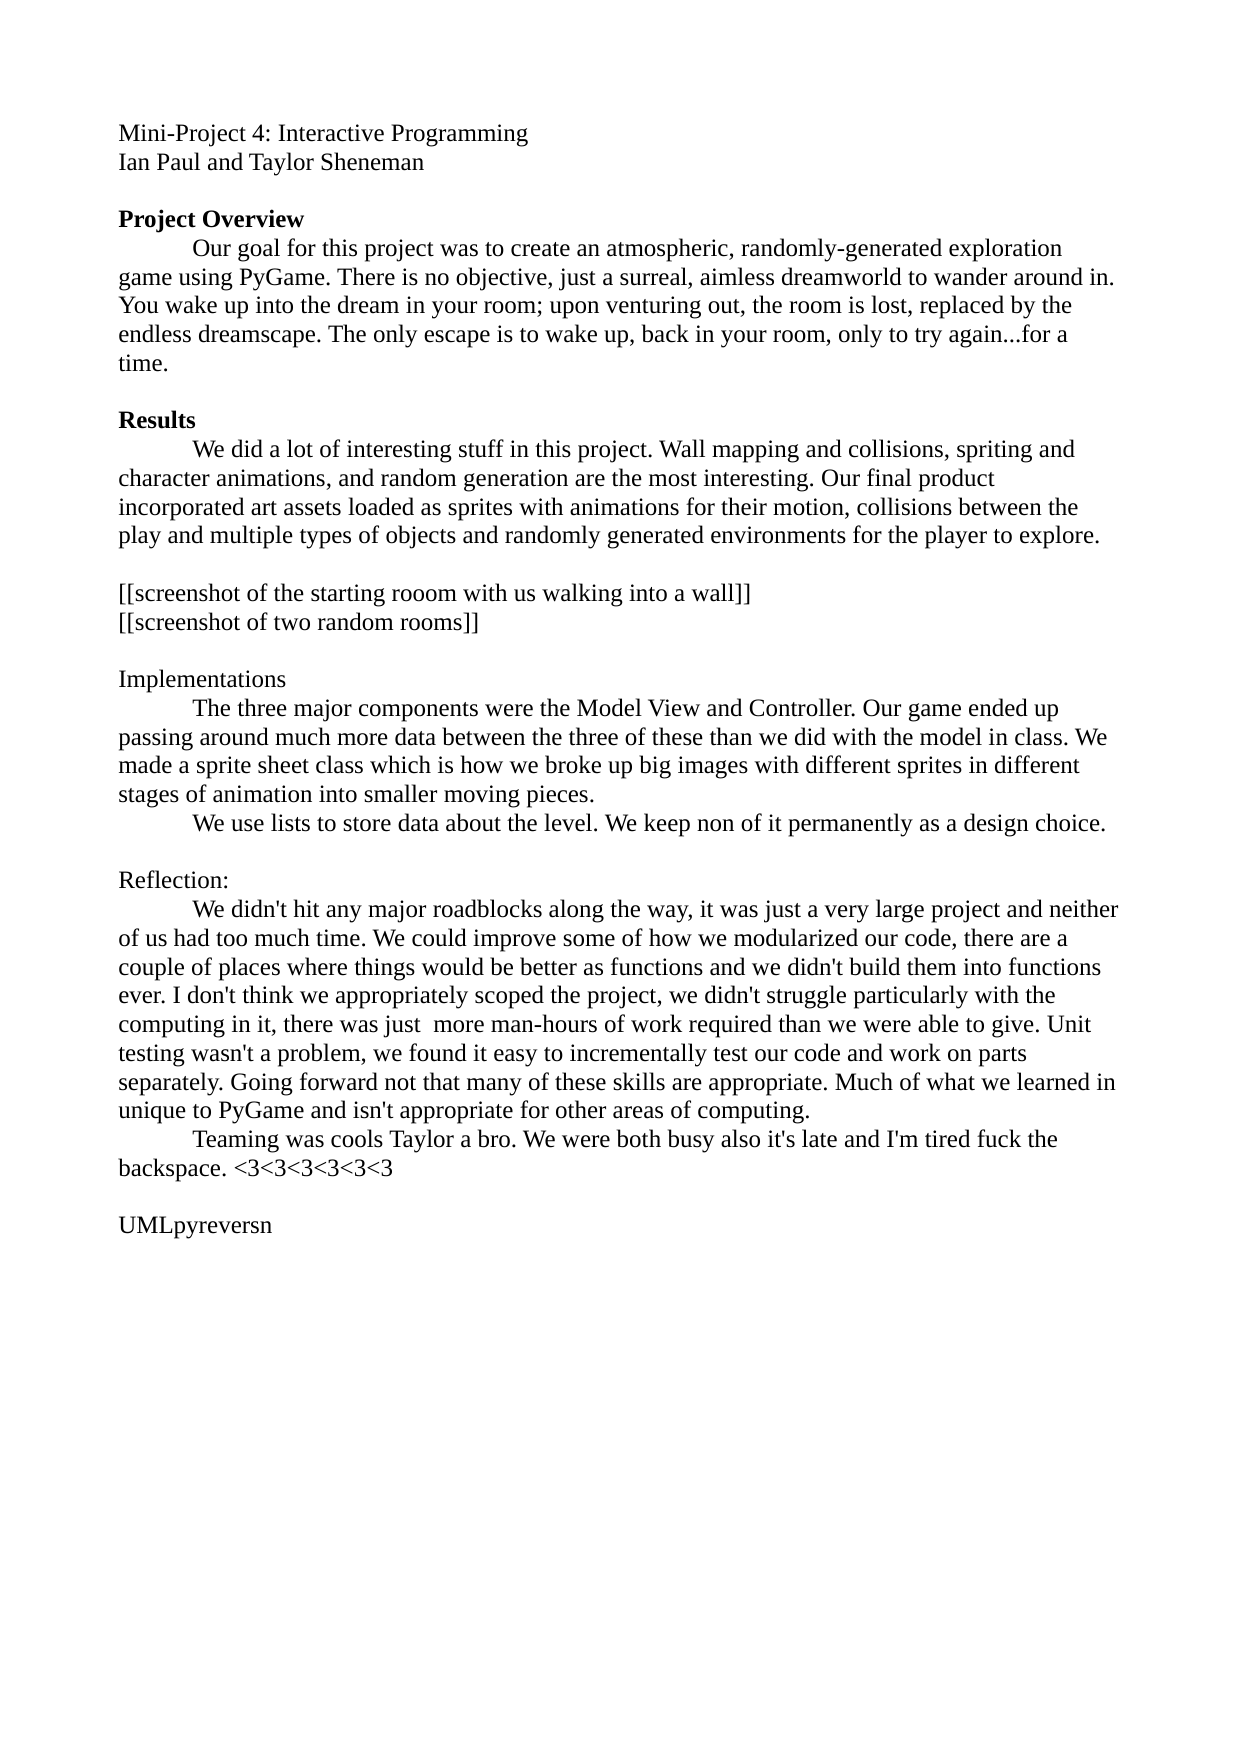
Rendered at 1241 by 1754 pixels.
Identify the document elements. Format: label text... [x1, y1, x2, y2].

text We use lists to store data about the level. We keep non of it permanently as a design choice. [118, 808, 1122, 837]
text Project Overview [118, 204, 1122, 233]
text The three major components were the Model View and Controller. Our game ended up passing around much more data between the three of these than we did with the model in class. We made a sprite sheet class which is how we broke up big images with different sprites in different stages of animation into smaller moving pieces. [118, 693, 1122, 808]
text [[screenshot of two random rooms]] [118, 607, 1122, 636]
text We did a lot of interesting stuff in this project. Wall mapping and collisions, spriting and character animations, and random generation are the most interesting. Our final product incorporated art assets loaded as sprites with animations for their motion, collisions between the play and multiple types of objects and randomly generated environments for the player to explore. [118, 434, 1122, 549]
text Teaming was cools Taylor a bro. We were both busy also it's late and I'm tired fuck the backspace. <3<3<3<3<3<3 [118, 1124, 1122, 1182]
text Ian Paul and Taylor Sheneman [118, 147, 1122, 176]
text Implementations [118, 664, 1122, 693]
text Our goal for this project was to create an atmospheric, randomly-generated exploration game using PyGame. There is no objective, just a surreal, aimless dreamworld to wander around in. You wake up into the dream in your room; upon venturing out, the room is lost, replaced by the endless dreamscape. The only escape is to wake up, back in your room, only to try again...for a time. [118, 233, 1122, 377]
text [[screenshot of the starting rooom with us walking into a wall]] [118, 578, 1122, 607]
text Reflection: [118, 866, 1122, 894]
text Results [118, 406, 1122, 434]
text Mini-Project 4: Interactive Programming [118, 118, 1122, 147]
text We didn't hit any major roadblocks along the way, it was just a very large project and neither of us had too much time. We could improve some of how we modularized our code, there are a couple of places where things would be better as functions and we didn't build them into functions ever. I don't think we appropriately scoped the project, we didn't struggle particularly with the computing in it, there was just more man-hours of work required than we were able to give. Unit testing wasn't a problem, we found it easy to incrementally test our code and work on parts separately. Going forward not that many of these skills are appropriate. Much of what we learned in unique to PyGame and isn't appropriate for other areas of computing. [118, 894, 1122, 1124]
text UMLpyreversn [118, 1211, 1122, 1239]
